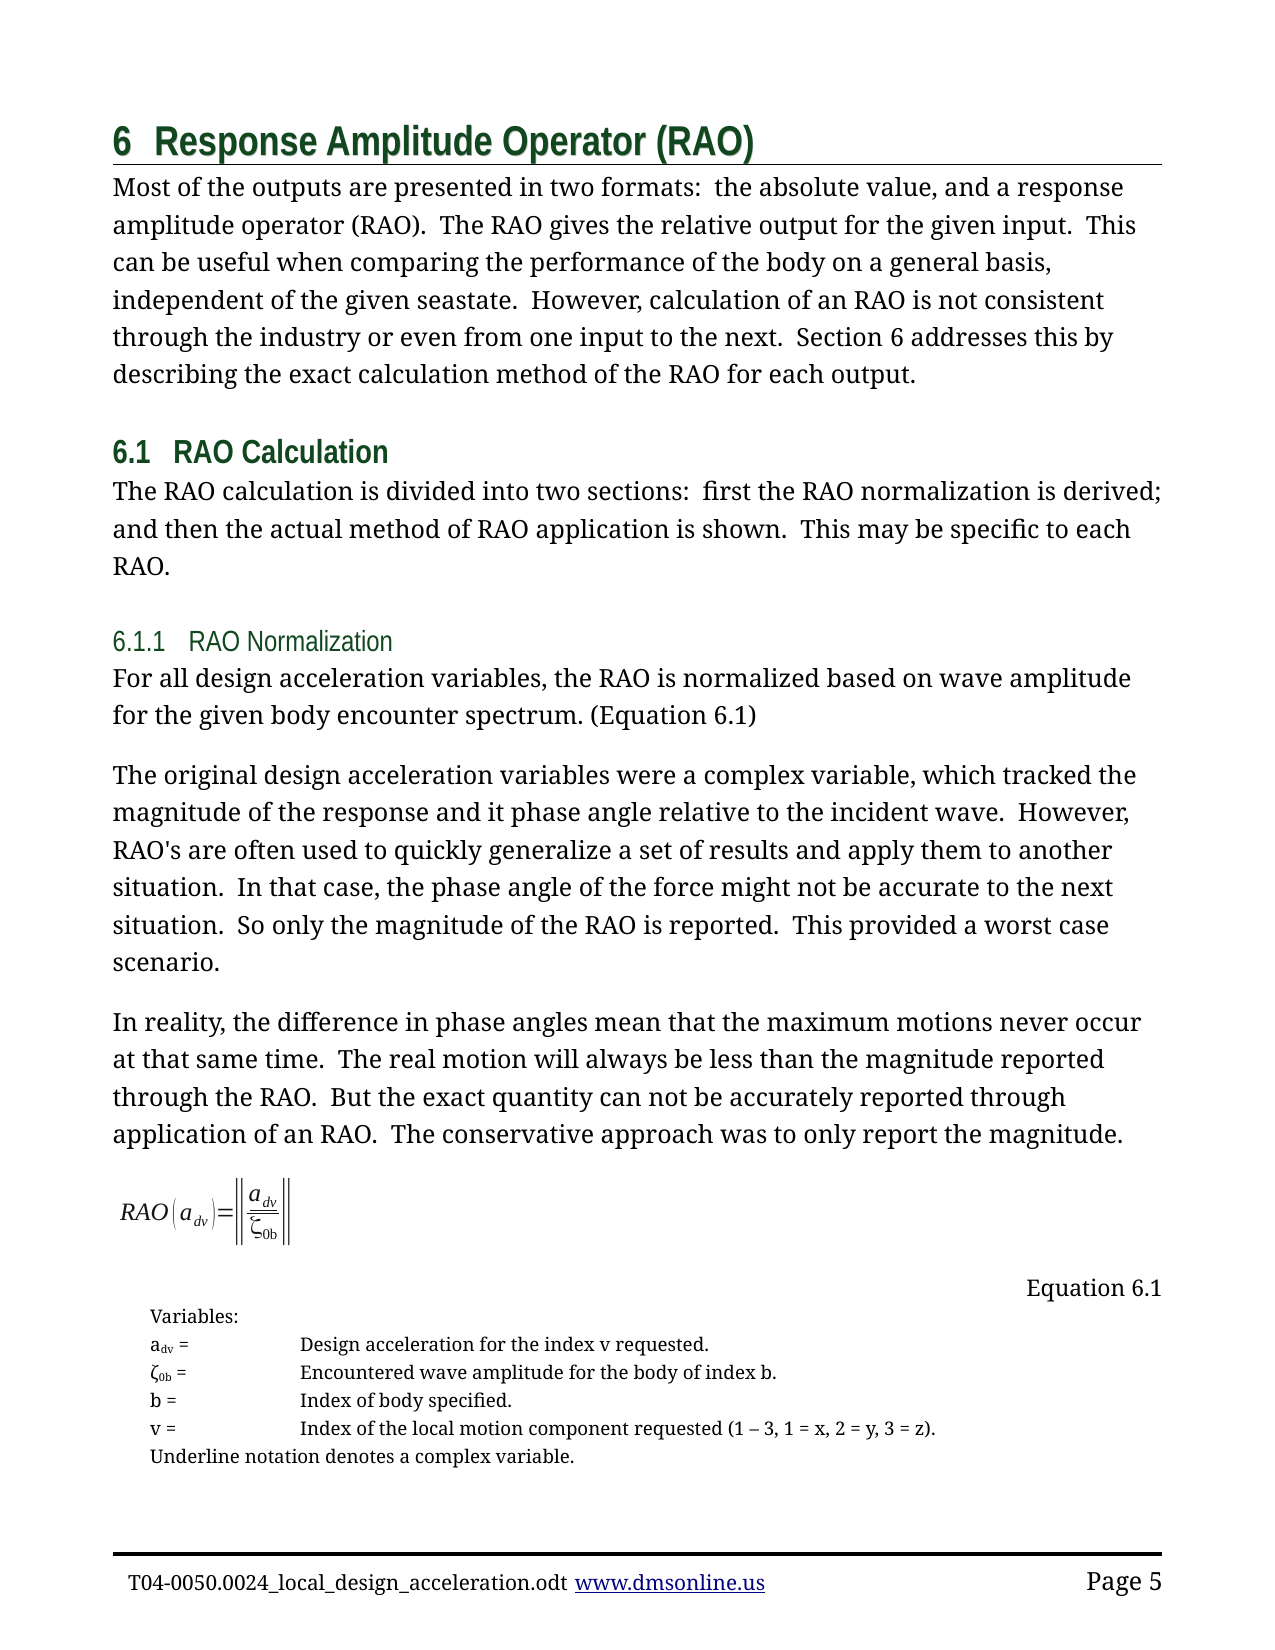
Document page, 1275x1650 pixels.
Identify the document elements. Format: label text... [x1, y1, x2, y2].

text For all design acceleration variables, the RAO is normalized based on wave amplitude for the given body encounter spectrum. (Equation 6.1) [112, 660, 1162, 732]
text Equation 6.1 [112, 1272, 1162, 1303]
subtitle RAO Normalization [112, 624, 1162, 657]
text The original design acceleration variables were a complex variable, which tracked the magnitude of the response and it phase angle relative to the incident wave. However, RAO's are often used to quickly generalize a set of results and apply them to another situation. In that case, the phase angle of the force might not be accurate to the next situation. So only the magnitude of the RAO is reported. This provided a worst case scenario. [112, 758, 1162, 979]
subtitle Response Amplitude Operator (RAO) [112, 117, 1162, 165]
text b = Index of body specified. [150, 1387, 1162, 1413]
text The RAO calculation is divided into two sections: first the RAO normalization is derived; and then the actual method of RAO application is shown. This may be specific to each RAO. [112, 474, 1162, 583]
text Variables: [150, 1303, 1162, 1329]
text Underline notation denotes a complex variable. [150, 1443, 1162, 1469]
text Most of the outputs are presented in two formats: the absolute value, and a response amplitude operator (RAO). The RAO gives the relative output for the given input. This can be useful when comparing the performance of the body on a general basis, independent of the given seastate. However, calculation of an RAO is not consistent through the industry or even from one input to the next. Section 6 addresses this by describing the exact calculation method of the RAO for each output. [112, 170, 1162, 391]
text In reality, the difference in phase angles mean that the maximum motions never occur at that same time. The real motion will always be less than the magnitude reported through the RAO. But the exact quantity can not be accurately reported through application of an RAO. The conservative approach was to only report the magnitude. [112, 1004, 1162, 1151]
text v = Index of the local motion component requested (1 – 3, 1 = x, 2 = y, 3 = z). [150, 1415, 1162, 1441]
subtitle RAO Calculation [112, 432, 1162, 470]
text adv = Design acceleration for the index v requested. [150, 1331, 1162, 1357]
text ζ0b = Encountered wave amplitude for the body of index b. [150, 1359, 1162, 1385]
